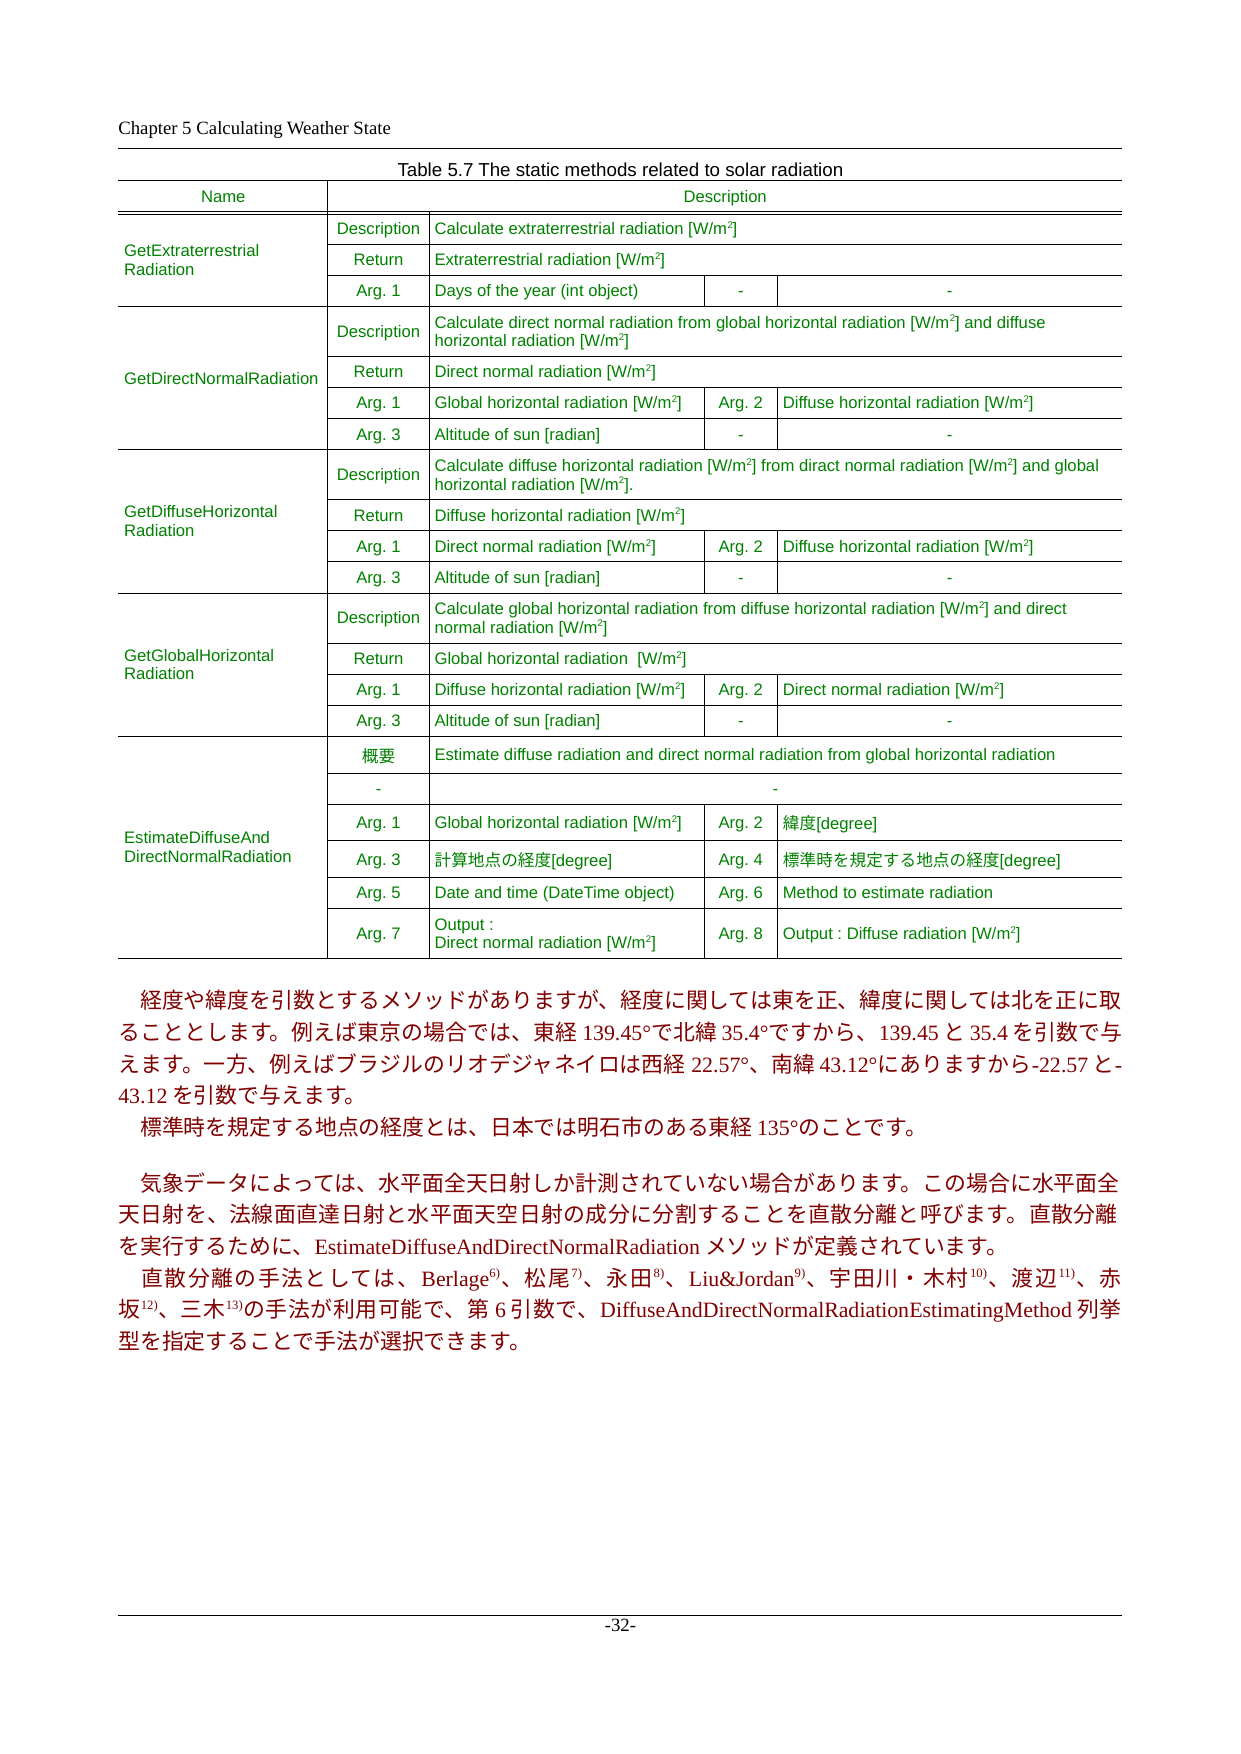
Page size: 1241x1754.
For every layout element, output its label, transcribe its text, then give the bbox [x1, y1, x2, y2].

table_cell Days of the year (int object) [430, 276, 704, 306]
table_cell Description [328, 594, 429, 642]
table_cell - [705, 706, 777, 736]
table_cell 標準時を規定する地点の経度[degree] [778, 841, 1122, 877]
table_cell Calculate extraterrestrial radiation [W/m2] [430, 215, 1122, 244]
table_cell Date and time (DateTime object) [430, 878, 704, 908]
table_cell GetGlobalHorizontal Radiation [118, 594, 327, 736]
text 経度や緯度を引数とするメソッドがありますが、経度に関しては東を正、緯度に関しては北を正に取ることとします。例えば東京の場合では、東経139.45°で北緯35.4°ですから、139.45と35.4を引数で与えます。一方、例えばブラジルのリオデジャネイロは西経22.57°、南緯43.12°にありますから-22.57と-43.12を引数で与えます。 [118, 983, 1122, 1110]
table_cell Arg. 6 [705, 878, 777, 908]
text 気象データによっては、水平面全天日射しか計測されていない場合があります。この場合に水平面全天日射を、法線面直達日射と水平面天空日射の成分に分割することを直散分離と呼びます。直散分離を実行するために、EstimateDiffuseAndDirectNormalRadiationメソッドが定義されています。 [118, 1166, 1122, 1261]
table_cell Arg. 3 [328, 841, 429, 877]
table_cell Diffuse horizontal radiation [W/m2] [778, 388, 1122, 418]
table_cell Return [328, 245, 429, 275]
table_cell Estimate diffuse radiation and direct normal radiation from global horizontal radiation [430, 737, 1122, 772]
table_cell Arg. 2 [705, 805, 777, 840]
table_cell Arg. 3 [328, 706, 429, 736]
table_cell Direct normal radiation [W/m2] [430, 357, 1122, 387]
table_cell Output : Diffuse radiation [W/m2] [778, 909, 1122, 958]
table_cell Arg. 8 [705, 909, 777, 958]
table_cell Direct normal radiation [W/m2] [778, 675, 1122, 705]
table_cell Arg. 2 [705, 675, 777, 705]
table_cell - [705, 419, 777, 449]
table_cell Extraterrestrial radiation [W/m2] [430, 245, 1122, 275]
table_cell Direct normal radiation [W/m2] [430, 531, 704, 561]
table_cell - [778, 706, 1122, 736]
text 直散分離の手法としては、Berlage)、松尾)、永田)、Liu&Jordan)、宇田川・木村)、渡辺)、赤坂)、三木)の手法が利用可能で、第6引数で、DiffuseAndDirectNormalRadiationEstimatingMethod列挙型を指定することで手法が選択できます。 [118, 1261, 1122, 1356]
table_cell GetDiffuseHorizontal Radiation [118, 450, 327, 593]
table_cell Arg. 1 [328, 675, 429, 705]
table_cell 計算地点の経度[degree] [430, 841, 704, 877]
table_cell Global horizontal radiation [W/m2] [430, 388, 704, 418]
table_cell Arg. 4 [705, 841, 777, 877]
table_header Name [118, 181, 327, 211]
table_cell Output : Direct normal radiation [W/m2] [430, 909, 704, 958]
table_cell - [430, 774, 1122, 804]
table_cell GetDirectNormalRadiation [118, 307, 327, 449]
table_cell - [778, 419, 1122, 449]
table_cell EstimateDiffuseAnd DirectNormalRadiation [118, 737, 327, 958]
table_cell Arg. 5 [328, 878, 429, 908]
table_cell - [328, 774, 429, 804]
table_cell Arg. 1 [328, 805, 429, 840]
table_cell Return [328, 644, 429, 673]
table_cell Arg. 1 [328, 388, 429, 418]
table_cell Method to estimate radiation [778, 878, 1122, 908]
table_cell Diffuse horizontal radiation [W/m2] [430, 675, 704, 705]
table_cell Arg. 2 [705, 388, 777, 418]
table_cell Description [328, 450, 429, 499]
table_cell Calculate diffuse horizontal radiation [W/m2] from diract normal radiation [W/m2] and global horizontal radiation [W/m2]. [430, 450, 1122, 499]
table_cell - [705, 276, 777, 306]
table_cell Diffuse horizontal radiation [W/m2] [430, 500, 1122, 530]
table_cell Arg. 1 [328, 531, 429, 561]
text 標準時を規定する地点の経度とは、日本では明石市のある東経135°のことです。 [118, 1110, 1122, 1142]
table_cell Arg. 2 [705, 531, 777, 561]
table_cell Calculate direct normal radiation from global horizontal radiation [W/m2] and diffuse horizontal radiation [W/m2] [430, 307, 1122, 356]
table_cell Global horizontal radiation [W/m2] [430, 805, 704, 840]
text Table 5.7 The static methods related to solar radiation [118, 159, 1122, 180]
table_cell GetExtraterrestrial Radiation [118, 215, 327, 306]
table_cell - [705, 562, 777, 593]
table_header Description [328, 181, 1122, 211]
table_cell Arg. 7 [328, 909, 429, 958]
table_cell Return [328, 500, 429, 530]
table_cell Altitude of sun [radian] [430, 562, 704, 593]
table_cell Arg. 3 [328, 419, 429, 449]
table_cell Return [328, 357, 429, 387]
table_cell Global horizontal radiation [W/m2] [430, 644, 1122, 673]
table_cell Calculate global horizontal radiation from diffuse horizontal radiation [W/m2] and direct normal radiation [W/m2] [430, 594, 1122, 642]
table_cell 緯度[degree] [778, 805, 1122, 840]
table_cell Description [328, 307, 429, 356]
table_cell - [778, 562, 1122, 593]
table_cell Description [328, 215, 429, 244]
table_cell Altitude of sun [radian] [430, 419, 704, 449]
table_cell Altitude of sun [radian] [430, 706, 704, 736]
table_cell - [778, 276, 1122, 306]
table_cell Diffuse horizontal radiation [W/m2] [778, 531, 1122, 561]
table_cell Arg. 1 [328, 276, 429, 306]
table_cell 概要 [328, 737, 429, 772]
table_cell Arg. 3 [328, 562, 429, 593]
